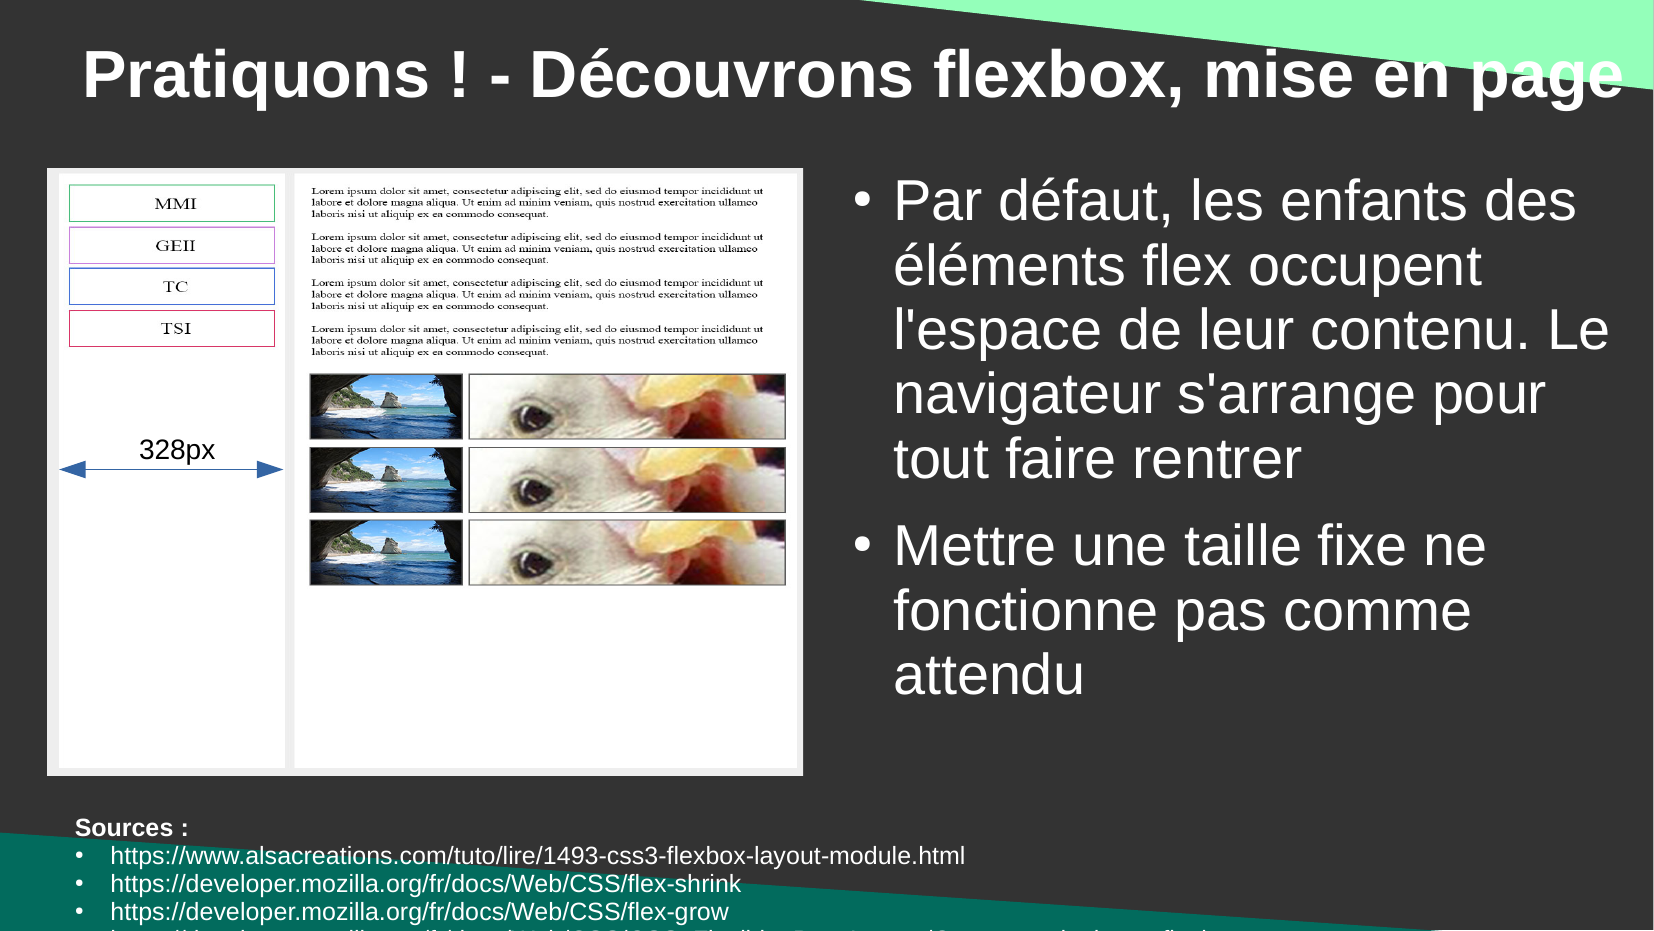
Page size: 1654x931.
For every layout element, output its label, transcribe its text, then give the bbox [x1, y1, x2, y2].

text_box [859, 0, 1654, 90]
text_box 328px [106, 426, 249, 473]
list Par défaut, les enfants des éléments flex occupent l'espace de leur contenu. Le navigateur s'arrange pour tout faire rentrer Mettre une taille fixe ne fonctionne pas comme attendu [838, 168, 1619, 709]
title Pratiquons ! - Découvrons flexbox, mise en page [82, 37, 1630, 112]
picture [47, 168, 804, 776]
text_box Sources : https://www.alsacreations.com/tuto/lire/1493-css3-flexbox-layout-module.html https://developer.mozilla.org/fr/docs/Web/CSS/flex-shrink https://developer.mozilla.org/fr/docs/Web/CSS/flex-grow https://developer.mozilla.org/fr/docs/Web/CSS/CSS_Flexible_Box_Layout/Concepts_de_base_flexbox [60, 806, 1546, 931]
